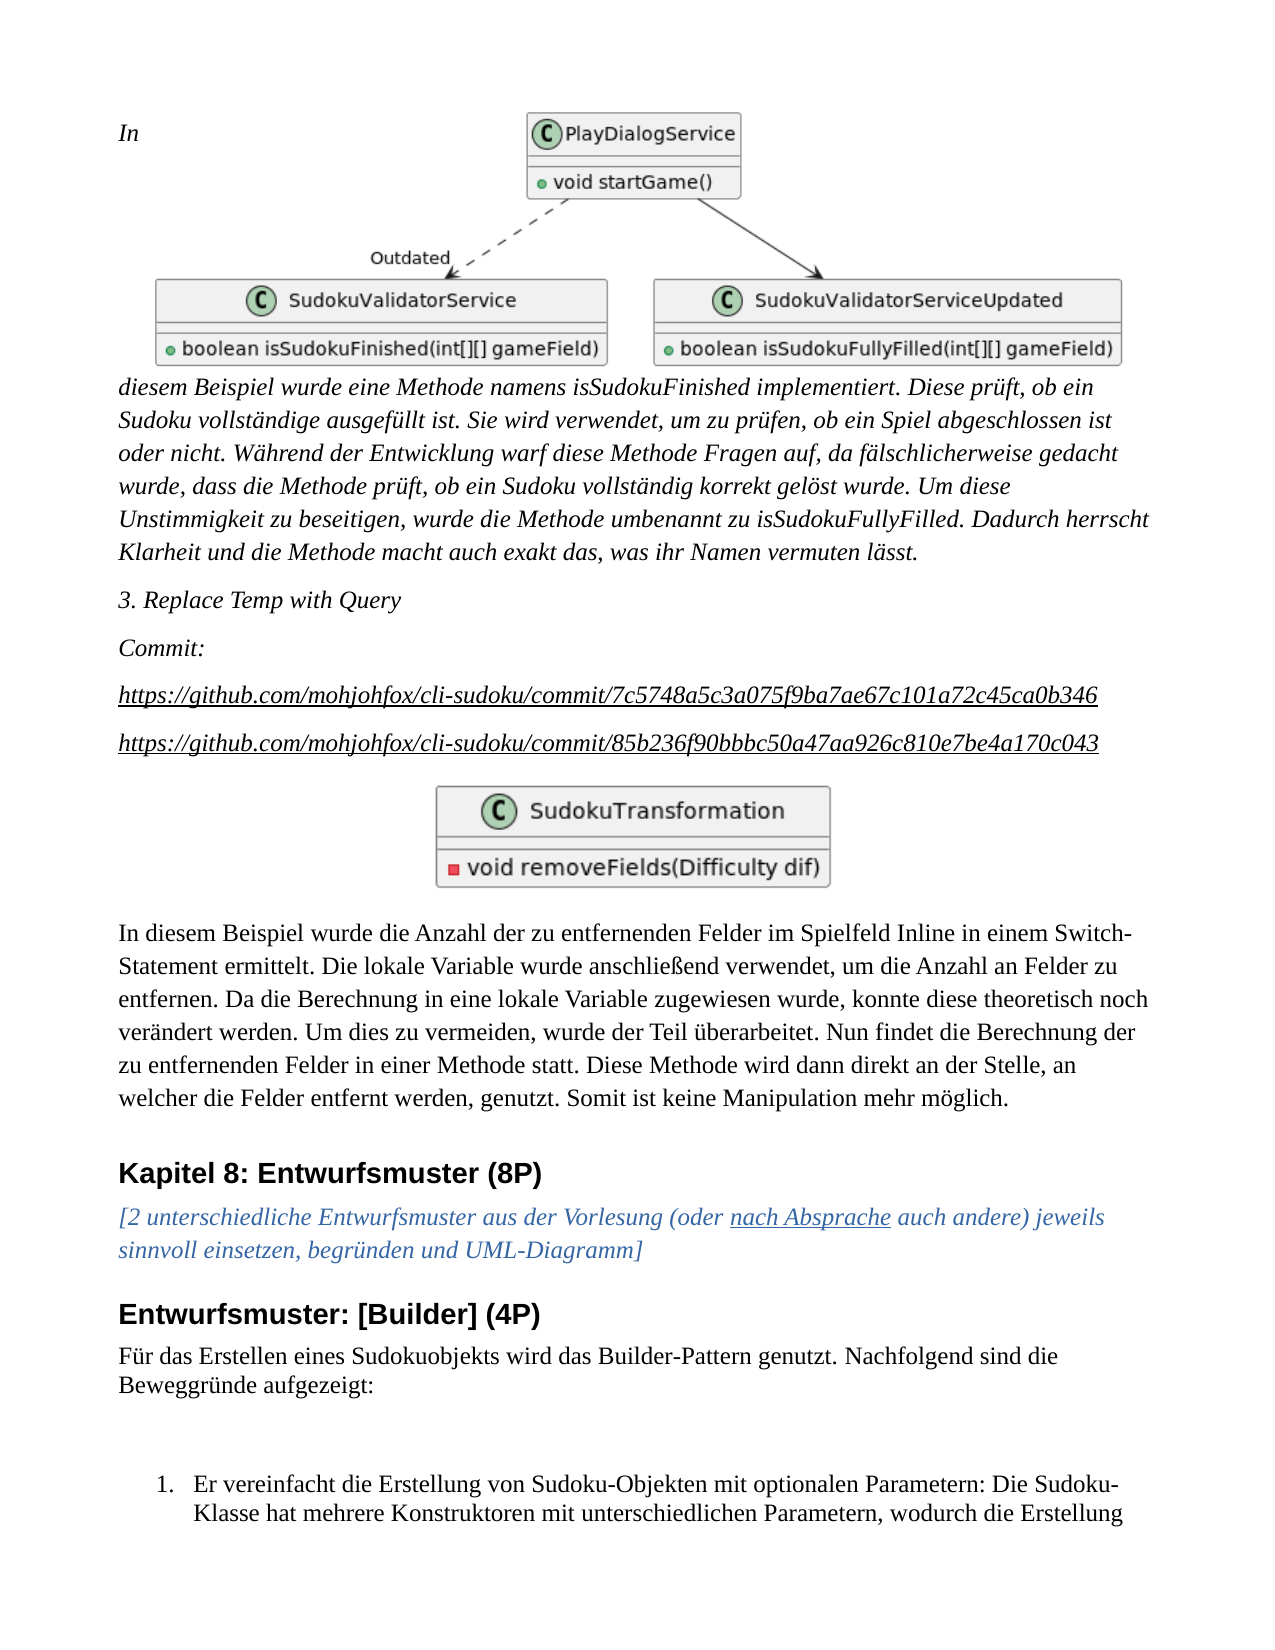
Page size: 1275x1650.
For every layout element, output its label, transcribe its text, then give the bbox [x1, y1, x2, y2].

text [2 unterschiedliche Entwurfsmuster aus der Vorlesung (oder nach Absprache auch andere) jeweils sinnvoll einsetzen, begründen und UML-Diagramm] [118, 1202, 1157, 1264]
text https://github.com/mohjohfox/cli-sudoku/commit/85b236f90bbbc50a47aa926c810e7be4a170c043 [118, 728, 1157, 757]
subtitle Entwurfsmuster: [Builder] (4P) [118, 1297, 1157, 1331]
text In diesem Beispiel wurde eine Methode namens isSudokuFinished implementiert. Diese prüft, ob ein Sudoku vollständige ausgefüllt ist. Sie wird verwendet, um zu prüfen, ob ein Spiel abgeschlossen ist oder nicht. Während der Entwicklung warf diese Methode Fragen auf, da fälschlicherweise gedacht wurde, dass die Methode prüft, ob ein Sudoku vollständig korrekt gelöst wurde. Um diese Unstimmigkeit zu beseitigen, wurde die Methode umbenannt zu isSudokuFullyFilled. Dadurch herrscht Klarheit und die Methode macht auch exakt das, was ihr Namen vermuten lässt. [118, 118, 1157, 566]
text Commit: [118, 633, 1157, 661]
text 3. Replace Temp with Query [118, 585, 1157, 614]
text https://github.com/mohjohfox/cli-sudoku/commit/7c5748a5c3a075f9ba7ae67c101a72c45ca0b346 [118, 680, 1157, 709]
text Für das Erstellen eines Sudokuobjekts wird das Builder-Pattern genutzt. Nachfolgend sind die Beweggründe aufgezeigt: [118, 1341, 1157, 1399]
subtitle Kapitel 8: Entwurfsmuster (8P) [118, 1156, 1157, 1189]
text In diesem Beispiel wurde die Anzahl der zu entfernenden Felder im Spielfeld Inline in einem Switch-Statement ermittelt. Die lokale Variable wurde anschließend verwendet, um die Anzahl an Felder zu entfernen. Da die Berechnung in eine lokale Variable zugewiesen wurde, konnte diese theoretisch noch verändert werden. Um dies zu vermeiden, wurde der Teil überarbeitet. Nun findet die Berechnung der zu entfernenden Felder in einer Methode statt. Diese Methode wird dann direkt an der Stelle, an welcher die Felder entfernt werden, genutzt. Somit ist keine Manipulation mehr möglich. [118, 918, 1157, 1112]
list Er vereinfacht die Erstellung von Sudoku-Objekten mit optionalen Parametern: Die Sudoku-Klasse hat mehrere Konstruktoren mit unterschiedlichen Parametern, wodurch die Erstellung [156, 1469, 1157, 1527]
